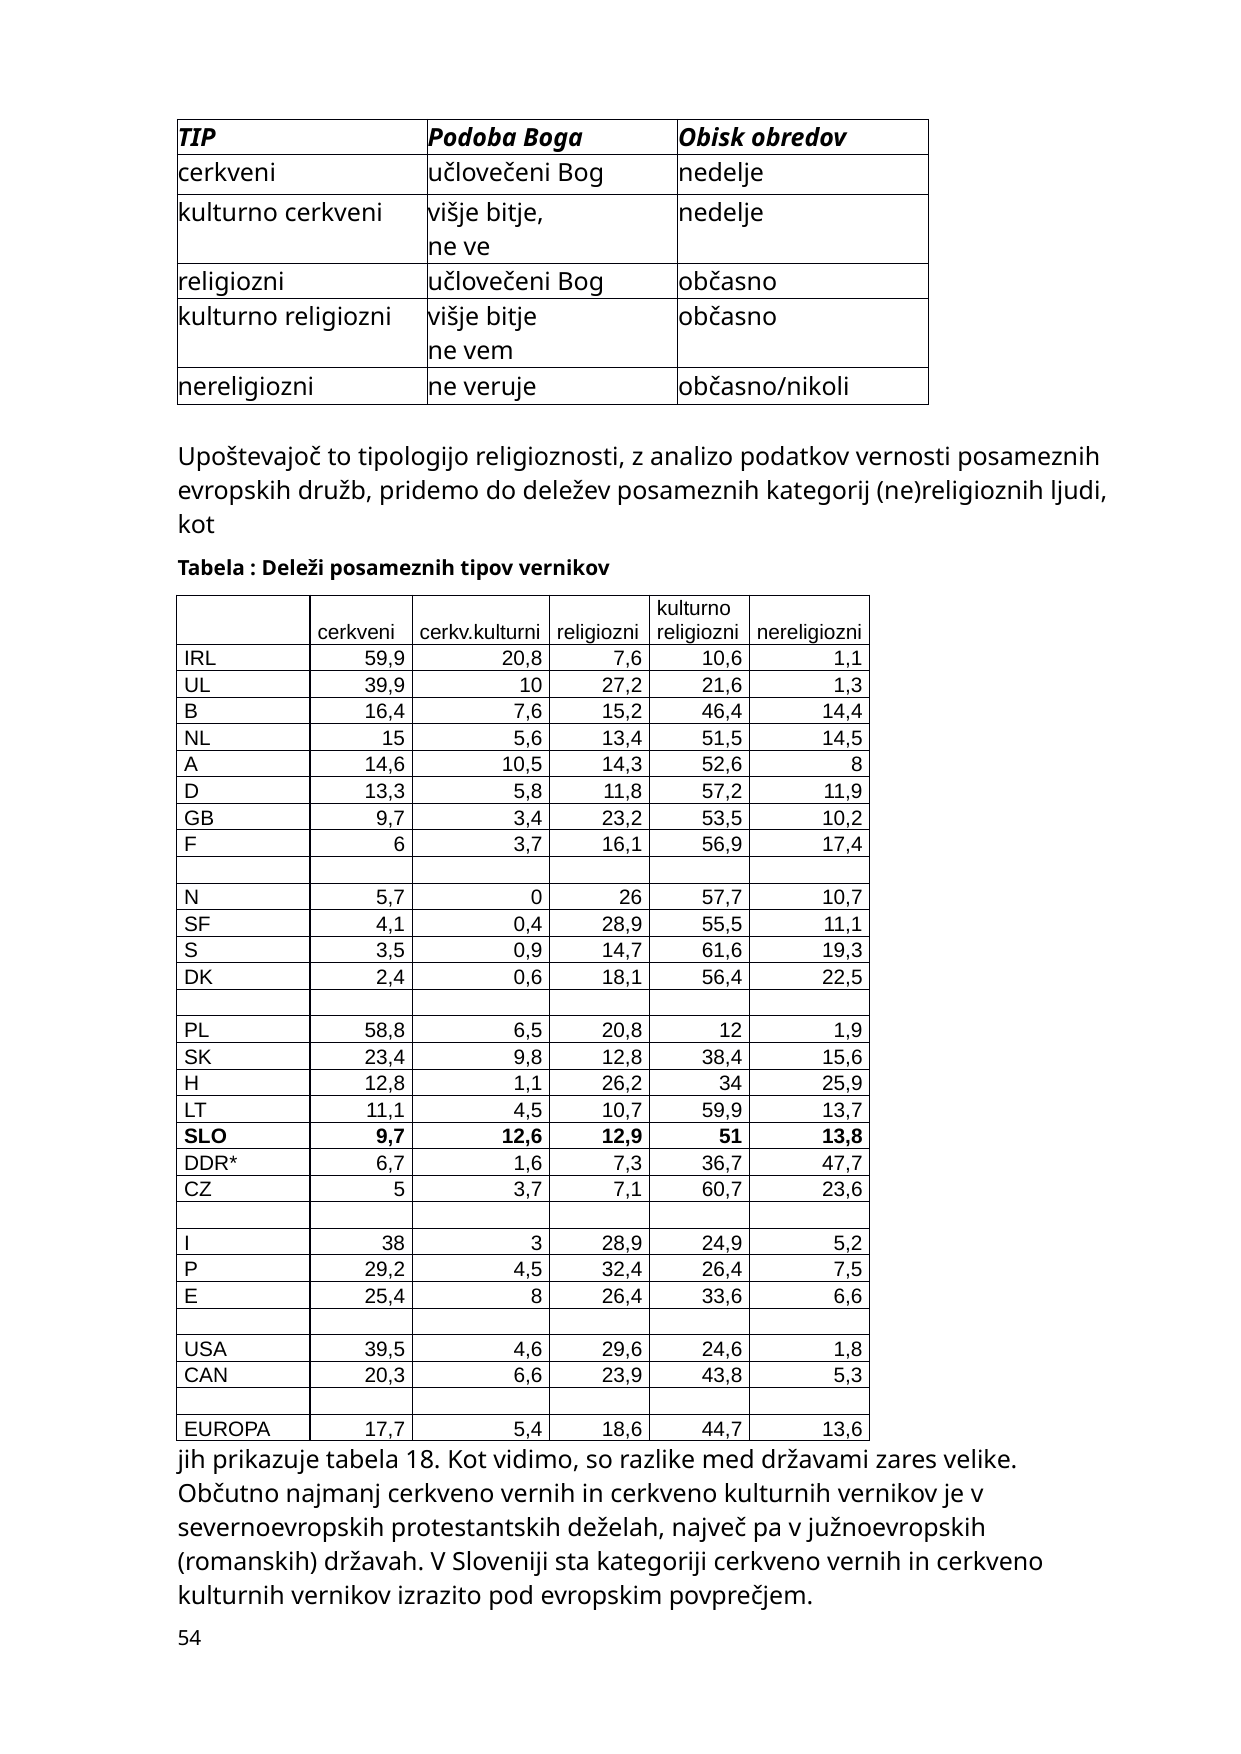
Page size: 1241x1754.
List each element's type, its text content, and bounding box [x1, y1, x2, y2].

table_cell ne veruje [428, 368, 677, 404]
table_cell I [177, 1229, 309, 1254]
table_cell 20,3 [311, 1362, 412, 1387]
table_cell 3,5 [311, 937, 412, 962]
table_cell 12,9 [550, 1123, 649, 1148]
table_cell 1,9 [750, 1016, 869, 1042]
table_cell 28,9 [550, 1229, 649, 1254]
table_cell [177, 990, 309, 1015]
table_cell 12,8 [550, 1043, 649, 1068]
table_cell 11,1 [750, 910, 869, 936]
table_cell 60,7 [650, 1176, 749, 1201]
table_cell 14,3 [550, 751, 649, 776]
table_cell 26 [550, 884, 649, 909]
table_cell 57,2 [650, 777, 749, 803]
table_cell 17,4 [750, 830, 869, 856]
table_cell 36,7 [650, 1149, 749, 1175]
table_cell 46,4 [650, 698, 749, 723]
table_cell 51,5 [650, 724, 749, 750]
table_cell 7,5 [750, 1255, 869, 1281]
table_cell 16,1 [550, 830, 649, 856]
table_cell 3 [413, 1229, 549, 1254]
table_header cerkveni [311, 596, 412, 643]
table_cell nereligiozni [178, 368, 427, 404]
table_cell [311, 1202, 412, 1228]
table_cell 3,4 [413, 804, 549, 829]
table_cell H [177, 1070, 309, 1095]
table_cell 56,4 [650, 963, 749, 989]
table_cell [750, 857, 869, 882]
table_cell [750, 1388, 869, 1414]
table_cell 5 [311, 1176, 412, 1201]
table_header cerkv.kulturni [413, 596, 549, 643]
table_cell 13,8 [750, 1123, 869, 1148]
table_cell [311, 1388, 412, 1414]
table_cell 4,5 [413, 1255, 549, 1281]
table_cell 1,6 [413, 1149, 549, 1175]
table_cell 38,4 [650, 1043, 749, 1068]
table_cell [413, 1202, 549, 1228]
table_cell 26,2 [550, 1070, 649, 1095]
table_cell 26,4 [650, 1255, 749, 1281]
table_cell IRL [177, 645, 309, 670]
table_cell [413, 990, 549, 1015]
table_cell [550, 857, 649, 882]
table_cell 14,6 [311, 751, 412, 776]
table_cell 1,1 [750, 645, 869, 670]
table_cell 26,4 [550, 1282, 649, 1307]
table_cell 14,4 [750, 698, 869, 723]
table_cell 25,4 [311, 1282, 412, 1307]
table_cell 4,5 [413, 1096, 549, 1122]
table_cell 7,6 [413, 698, 549, 723]
table_cell 20,8 [550, 1016, 649, 1042]
table_cell [413, 1388, 549, 1414]
table_cell 18,6 [550, 1415, 649, 1440]
table_cell [550, 990, 649, 1015]
table_cell nedelje [678, 195, 928, 263]
table_cell 12 [650, 1016, 749, 1042]
table_cell 0 [413, 884, 549, 909]
table_cell 13,3 [311, 777, 412, 803]
table_cell 18,1 [550, 963, 649, 989]
table_cell D [177, 777, 309, 803]
table_cell [650, 857, 749, 882]
table_cell religiozni [178, 264, 427, 298]
table_cell 5,8 [413, 777, 549, 803]
table_cell [177, 857, 309, 882]
table_cell 39,9 [311, 671, 412, 697]
table_cell [650, 1202, 749, 1228]
table_cell NL [177, 724, 309, 750]
table_cell F [177, 830, 309, 856]
table_cell 15 [311, 724, 412, 750]
table_cell 34 [650, 1070, 749, 1095]
table_cell 24,9 [650, 1229, 749, 1254]
table_cell višje bitje ne vem [428, 299, 677, 367]
table_cell 39,5 [311, 1335, 412, 1361]
table_cell 23,4 [311, 1043, 412, 1068]
table_cell 13,7 [750, 1096, 869, 1122]
table_cell [550, 1309, 649, 1334]
table_cell 9,7 [311, 804, 412, 829]
table_cell 38 [311, 1229, 412, 1254]
table_cell S [177, 937, 309, 962]
table_cell 5,6 [413, 724, 549, 750]
table_cell 6,7 [311, 1149, 412, 1175]
table_cell 51 [650, 1123, 749, 1148]
table_cell E [177, 1282, 309, 1307]
table_cell 3,7 [413, 830, 549, 856]
table_cell 11,1 [311, 1096, 412, 1122]
table_cell 23,9 [550, 1362, 649, 1387]
table_cell 57,7 [650, 884, 749, 909]
table_cell [311, 857, 412, 882]
table_cell 27,2 [550, 671, 649, 697]
table_cell kulturno cerkveni [178, 195, 427, 263]
table_cell 0,6 [413, 963, 549, 989]
table_cell 13,6 [750, 1415, 869, 1440]
table_cell 25,9 [750, 1070, 869, 1095]
table_cell CZ [177, 1176, 309, 1201]
table_header Podoba Boga [428, 120, 677, 154]
table_cell CAN [177, 1362, 309, 1387]
table_cell [413, 1309, 549, 1334]
table_cell USA [177, 1335, 309, 1361]
table_cell 59,9 [650, 1096, 749, 1122]
table_cell [650, 990, 749, 1015]
table_cell 2,4 [311, 963, 412, 989]
table_header [177, 596, 309, 643]
text jih prikazuje tabela 18. Kot vidimo, so razlike med državami zares velike. Občutno najmanj cerkveno vernih in cerkveno kulturnih vernikov je v severnoevropskih protestantskih deželah, največ pa v južnoevropskih (romanskih) državah. V Sloveniji sta kategoriji cerkveno vernih in cerkveno kulturnih vernikov izrazito pod evropskim povprečjem. [177, 1441, 1122, 1612]
table_cell A [177, 751, 309, 776]
table_cell 19,3 [750, 937, 869, 962]
table_cell 1,8 [750, 1335, 869, 1361]
table_header religiozni [550, 596, 649, 643]
text Tabela : Deleži posameznih tipov vernikov [177, 553, 1122, 582]
table_cell 11,9 [750, 777, 869, 803]
table_cell nedelje [678, 155, 928, 194]
table_cell 28,9 [550, 910, 649, 936]
text Upoštevajoč to tipologijo religioznosti, z analizo podatkov vernosti posameznih evropskih družb, pridemo do deležev posameznih kategorij (ne)religioznih ljudi, kot [177, 439, 1122, 541]
table_cell občasno [678, 264, 928, 298]
table_cell PL [177, 1016, 309, 1042]
table_cell 29,6 [550, 1335, 649, 1361]
table_cell [750, 1202, 869, 1228]
table_cell 53,5 [650, 804, 749, 829]
table_cell [311, 990, 412, 1015]
table_cell 10,2 [750, 804, 869, 829]
table_cell 33,6 [650, 1282, 749, 1307]
table_cell 7,1 [550, 1176, 649, 1201]
table_cell 0,9 [413, 937, 549, 962]
table_cell 29,2 [311, 1255, 412, 1281]
table_cell N [177, 884, 309, 909]
table_cell [177, 1388, 309, 1414]
table_cell 7,6 [550, 645, 649, 670]
table_cell 14,5 [750, 724, 869, 750]
table_cell 55,5 [650, 910, 749, 936]
table_cell [413, 857, 549, 882]
table_header Obisk obredov [678, 120, 928, 154]
table_header TIP [178, 120, 427, 154]
table_cell 12,6 [413, 1123, 549, 1148]
table_cell občasno [678, 299, 928, 367]
table_cell 4,1 [311, 910, 412, 936]
table_cell 59,9 [311, 645, 412, 670]
table_cell 43,8 [650, 1362, 749, 1387]
table_cell [750, 1309, 869, 1334]
table_cell DK [177, 963, 309, 989]
table_cell SF [177, 910, 309, 936]
table_cell učlovečeni Bog [428, 155, 677, 194]
table_cell 1,1 [413, 1070, 549, 1095]
table_cell 10,7 [550, 1096, 649, 1122]
table_cell [550, 1202, 649, 1228]
table_cell [650, 1388, 749, 1414]
table_cell 7,3 [550, 1149, 649, 1175]
table_cell [750, 990, 869, 1015]
table_cell 52,6 [650, 751, 749, 776]
table_cell 3,7 [413, 1176, 549, 1201]
table_cell P [177, 1255, 309, 1281]
table_cell 9,8 [413, 1043, 549, 1068]
table_cell učlovečeni Bog [428, 264, 677, 298]
table_cell 9,7 [311, 1123, 412, 1148]
table_cell 10,6 [650, 645, 749, 670]
table_cell 1,3 [750, 671, 869, 697]
table_cell 6,6 [413, 1362, 549, 1387]
table_cell DDR* [177, 1149, 309, 1175]
table_cell UL [177, 671, 309, 697]
table_cell 5,2 [750, 1229, 869, 1254]
table_cell SLO [177, 1123, 309, 1148]
table_cell 56,9 [650, 830, 749, 856]
table_cell 20,8 [413, 645, 549, 670]
table_cell 4,6 [413, 1335, 549, 1361]
table_cell 17,7 [311, 1415, 412, 1440]
table_cell 5,3 [750, 1362, 869, 1387]
table_cell 32,4 [550, 1255, 649, 1281]
table_cell 22,5 [750, 963, 869, 989]
table_cell B [177, 698, 309, 723]
table_cell 16,4 [311, 698, 412, 723]
table_cell kulturno religiozni [178, 299, 427, 367]
table_cell 15,6 [750, 1043, 869, 1068]
table_cell LT [177, 1096, 309, 1122]
table_cell 10 [413, 671, 549, 697]
table_cell 10,7 [750, 884, 869, 909]
table_cell SK [177, 1043, 309, 1068]
table_cell [550, 1388, 649, 1414]
table_cell GB [177, 804, 309, 829]
table_header nereligiozni [750, 596, 869, 643]
table_cell 12,8 [311, 1070, 412, 1095]
table_cell 24,6 [650, 1335, 749, 1361]
table_cell [177, 1202, 309, 1228]
table_cell 5,4 [413, 1415, 549, 1440]
table_cell 23,2 [550, 804, 649, 829]
table_cell 6 [311, 830, 412, 856]
table_cell 15,2 [550, 698, 649, 723]
table_cell občasno/nikoli [678, 368, 928, 404]
table_cell 10,5 [413, 751, 549, 776]
table_cell 11,8 [550, 777, 649, 803]
table_cell 8 [413, 1282, 549, 1307]
table_cell 6,5 [413, 1016, 549, 1042]
table_header kulturno religiozni [650, 596, 749, 643]
table_cell 21,6 [650, 671, 749, 697]
table_cell 44,7 [650, 1415, 749, 1440]
table_cell višje bitje, ne ve [428, 195, 677, 263]
table_cell 47,7 [750, 1149, 869, 1175]
table_cell [650, 1309, 749, 1334]
table_cell [311, 1309, 412, 1334]
table_cell 14,7 [550, 937, 649, 962]
table_cell 8 [750, 751, 869, 776]
table_cell 58,8 [311, 1016, 412, 1042]
table_cell 13,4 [550, 724, 649, 750]
table_cell 0,4 [413, 910, 549, 936]
table_cell 6,6 [750, 1282, 869, 1307]
table_cell 5,7 [311, 884, 412, 909]
table_cell 23,6 [750, 1176, 869, 1201]
table_cell EUROPA [177, 1415, 309, 1440]
table_cell [177, 1309, 309, 1334]
table_cell 61,6 [650, 937, 749, 962]
table_cell cerkveni [178, 155, 427, 194]
